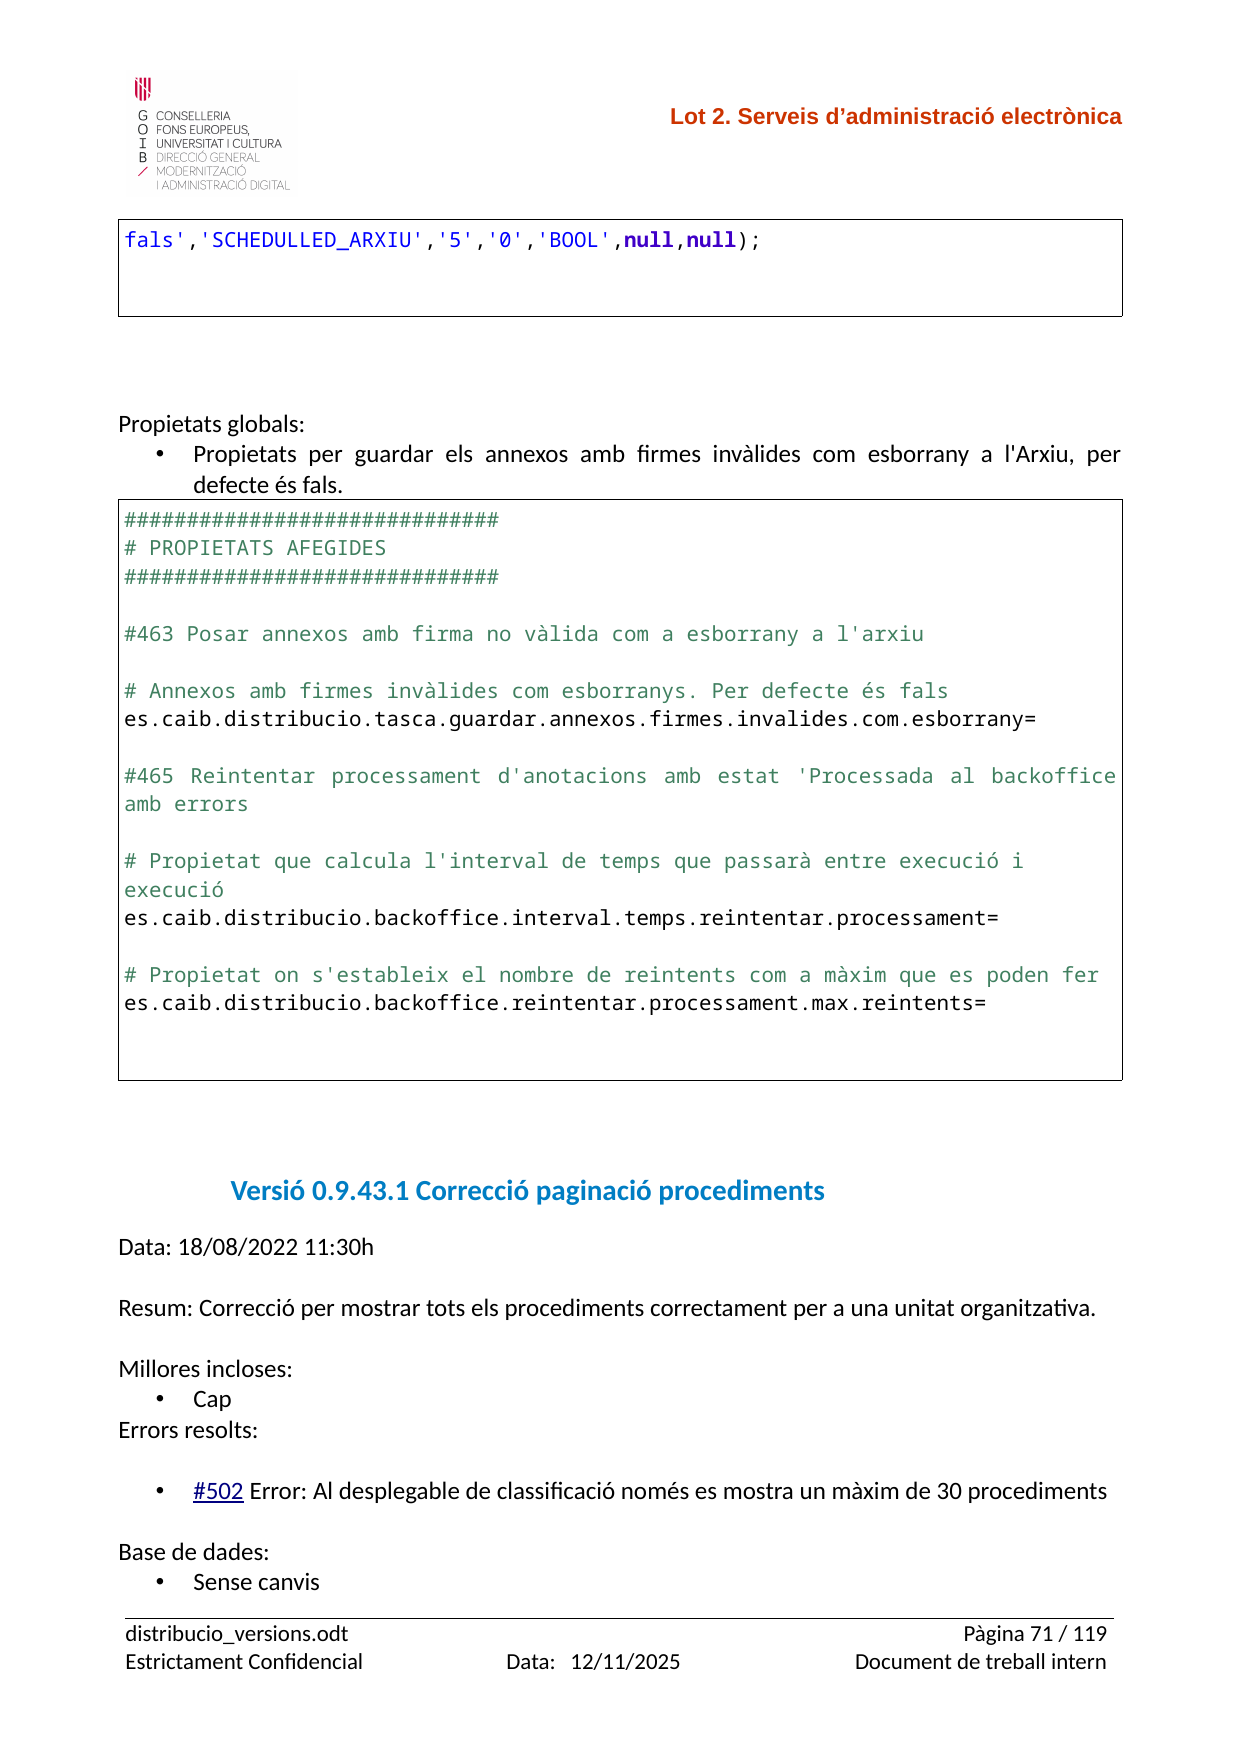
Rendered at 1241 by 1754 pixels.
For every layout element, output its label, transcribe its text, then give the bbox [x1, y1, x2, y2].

text Resum: Correcció per mostrar tots els procediments correctament per a una unitat organitzativa. [118, 1292, 1122, 1322]
text Base de dades: [118, 1536, 1122, 1567]
list Sense canvis [156, 1567, 1122, 1597]
list #502 Error: Al desplegable de classificació només es mostra un màxim de 30 procediments [156, 1475, 1122, 1506]
picture [126, 70, 299, 197]
text Propietats globals: [118, 408, 1122, 438]
list Propietats per guardar els annexos amb firmes invàlides com esborrany a l'Arxiu, per defecte és fals. [156, 438, 1122, 499]
table_header fals','SCHEDULLED_ARXIU','5','0','BOOL',null,null); [119, 220, 1122, 316]
text Millores incloses: [118, 1353, 1122, 1383]
list Cap [156, 1383, 1122, 1414]
text Data: 18/08/2022 11:30h [118, 1231, 1122, 1261]
subtitle Versió 0.9.43.1 Correcció paginació procediments [153, 1172, 1122, 1207]
table_header ############################## # PROPIETATS AFEGIDES ############################## #463 Posar annexos amb firma no vàlida com a esborrany a l'arxiu # Annexos amb firmes invàlides com esborranys. Per defecte és fals es.caib.distribucio.tasca.guardar.annexos.firmes.invalides.com.esborrany= #465 Reintentar processament d'anotacions amb estat 'Processada al backoffice amb errors # Propietat que calcula l'interval de temps que passarà entre execució i execució es.caib.distribucio.backoffice.interval.temps.reintentar.processament= # Propietat on s'estableix el nombre de reintents com a màxim que es poden fer es.caib.distribucio.backoffice.reintentar.processament.max.reintents= [119, 500, 1122, 1079]
text Errors resolts: [118, 1414, 1122, 1444]
